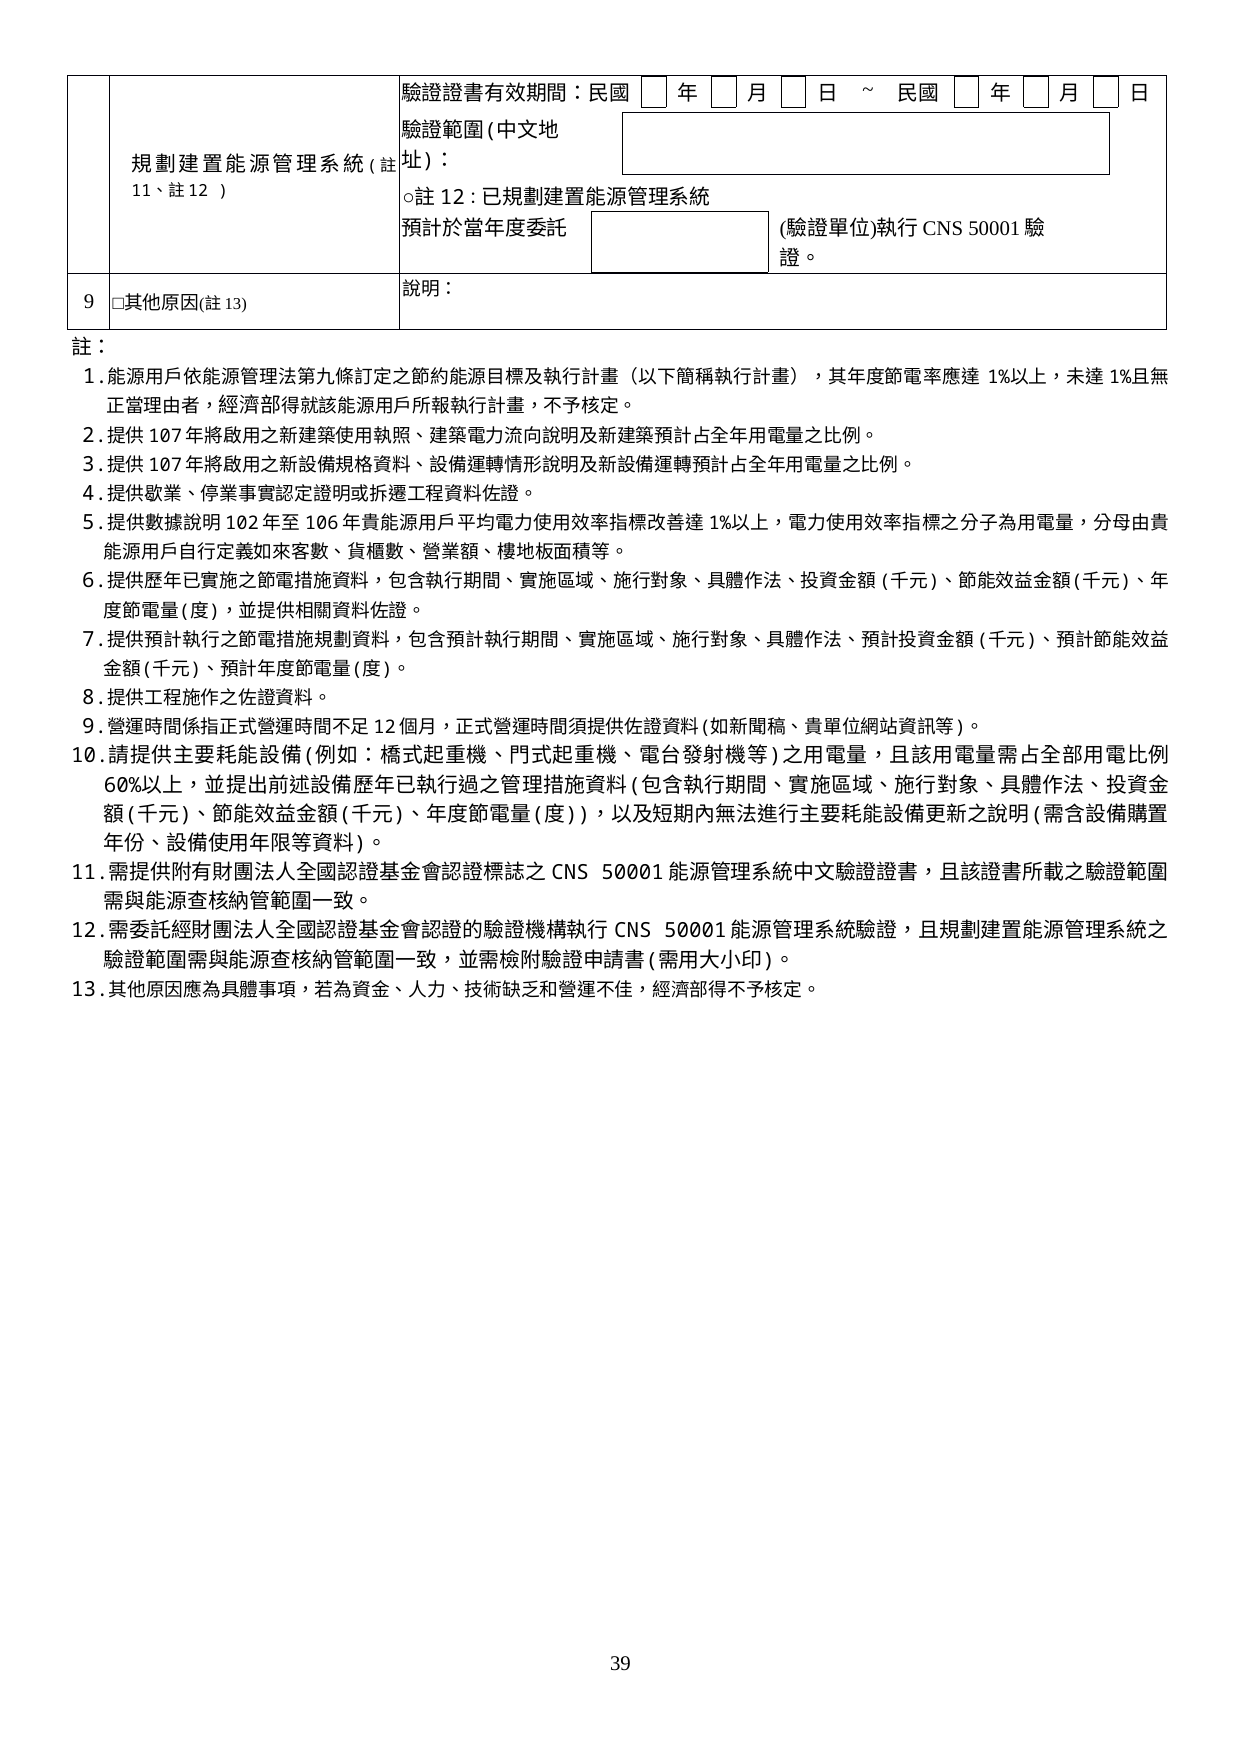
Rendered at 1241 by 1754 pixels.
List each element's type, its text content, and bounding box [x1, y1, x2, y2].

list 提供107年將啟用之新建築使用執照、建築電力流向說明及新建築預計占全年用電量之比例。 [82, 419, 1169, 448]
list 其他原因應為具體事項，若為資金、人力、技術缺乏和營運不佳，經濟部得不予核定。 [71, 973, 1169, 1002]
table_cell 9 [68, 274, 109, 329]
table_header ~ [851, 76, 886, 107]
list 需委託經財團法人全國認證基金會認證的驗證機構執行CNS 50001能源管理系統驗證，且規劃建置能源管理系統之驗證範圍需與能源查核納管範圍一致，並需檢附驗證申請書(需用大小印)。 [71, 914, 1169, 973]
text 註： [71, 330, 953, 360]
table_header (驗證單位)執行CNS 50001驗證。 [769, 211, 1098, 272]
table_header [782, 77, 805, 107]
list 請提供主要耗能設備(例如：橋式起重機、門式起重機、電台發射機等)之用電量，且該用電量需占全部用電比例60%以上，並提出前述設備歷年已執行過之管理措施資料(包含執行期間、實施區域、施行對象、具體作法、投資金額(千元)、節能效益金額(千元)、年度節電量(度))，以及短期內無法進行主要耗能設備更新之說明(需含設備購置年份、設備使用年限等資料)。 [71, 739, 1169, 856]
table_header 年 [979, 76, 1023, 107]
table_header 日 [806, 76, 851, 107]
list 提供工程施作之佐證資料。 [82, 681, 1169, 710]
table_header [712, 77, 736, 107]
list 提供歷年已實施之節電措施資料，包含執行期間、實施區域、施行對象、具體作法、投資金額(千元)、節能效益金額(千元)、年度節電量(度)，並提供相關資料佐證。 [82, 564, 1169, 623]
table_header [592, 212, 768, 272]
table_header [623, 113, 1109, 174]
table_header 驗證範圍(中文地址)： [402, 112, 622, 174]
table_cell ○註12：已規劃建置能源管理系統 [400, 76, 1166, 272]
table_header [642, 77, 666, 107]
list 營運時間係指正式營運時間不足12個月，正式營運時間須提供佐證資料(如新聞稿、貴單位網站資訊等)。 [82, 710, 1169, 739]
table_header [1024, 77, 1048, 107]
table_header 民國 [886, 76, 954, 107]
list 需提供附有財團法人全國認證基金會認證標誌之CNS 50001能源管理系統中文驗證證書，且該證書所載之驗證範圍需與能源查核納管範圍一致。 [71, 856, 1169, 914]
table_header [1094, 77, 1118, 107]
list 提供歇業、停業事實認定證明或拆遷工程資料佐證。 [82, 477, 1169, 506]
list 提供107年將啟用之新設備規格資料、設備運轉情形說明及新設備運轉預計占全年用電量之比例。 [82, 448, 1169, 477]
table_header 驗證證書有效期間：民國 [402, 76, 641, 107]
list 能源用戶依能源管理法第九條訂定之節約能源目標及執行計畫（以下簡稱執行計畫），其年度節電率應達1%以上，未達1%且無正當理由者，經濟部得就該能源用戶所報執行計畫，不予核定。 [83, 360, 1169, 419]
table_header [955, 77, 978, 107]
table_header 月 [737, 76, 781, 107]
list 提供數據說明102年至106年貴能源用戶平均電力使用效率指標改善達1%以上，電力使用效率指標之分子為用電量，分母由貴能源用戶自行定義如來客數、貨櫃數、營業額、樓地板面積等。 [82, 506, 1169, 564]
table_cell 規劃建置能源管理系統(註11、註12 ) [110, 76, 399, 272]
table_header 月 [1049, 76, 1093, 107]
table_cell □其他原因(註13) [110, 274, 399, 329]
table_header 預計於當年度委託 [402, 211, 591, 272]
table_header 日 [1119, 76, 1163, 107]
table_header 年 [667, 76, 711, 107]
list 提供預計執行之節電措施規劃資料，包含預計執行期間、實施區域、施行對象、具體作法、預計投資金額(千元)、預計節能效益金額(千元)、預計年度節電量(度)。 [82, 623, 1169, 681]
table_cell 說明： [400, 274, 1166, 329]
table_cell [68, 76, 109, 272]
